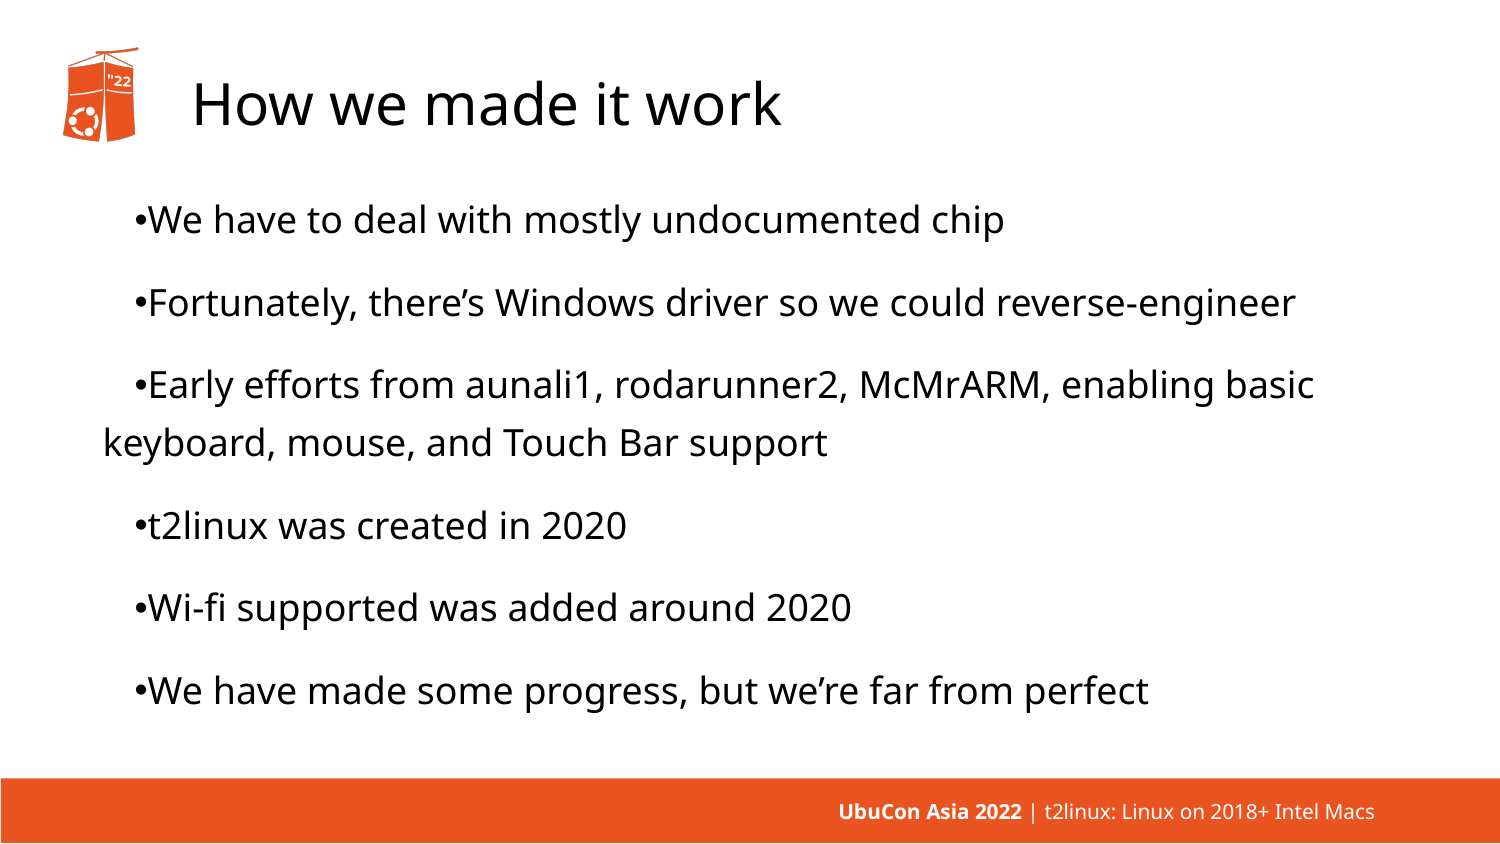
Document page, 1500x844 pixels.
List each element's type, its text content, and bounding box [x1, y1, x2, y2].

picture [51, 47, 146, 142]
title How we made it work [176, 48, 1449, 142]
text_box [0, 778, 1500, 843]
text_box UbuCon Asia 2022 | t2linux: Linux on 2018+ Intel Macs [345, 781, 1390, 837]
list We have to deal with mostly undocumented chip Fortunately, there’s Windows driver so we could reverse-engineer Early efforts from aunali1, rodarunner2, McMrARM, enabling basic keyboard, mouse, and Touch Bar support t2linux was created in 2020 Wi-fi supported was added around 2020 We have made some progress, but we’re far from perfect [51, 172, 1390, 750]
